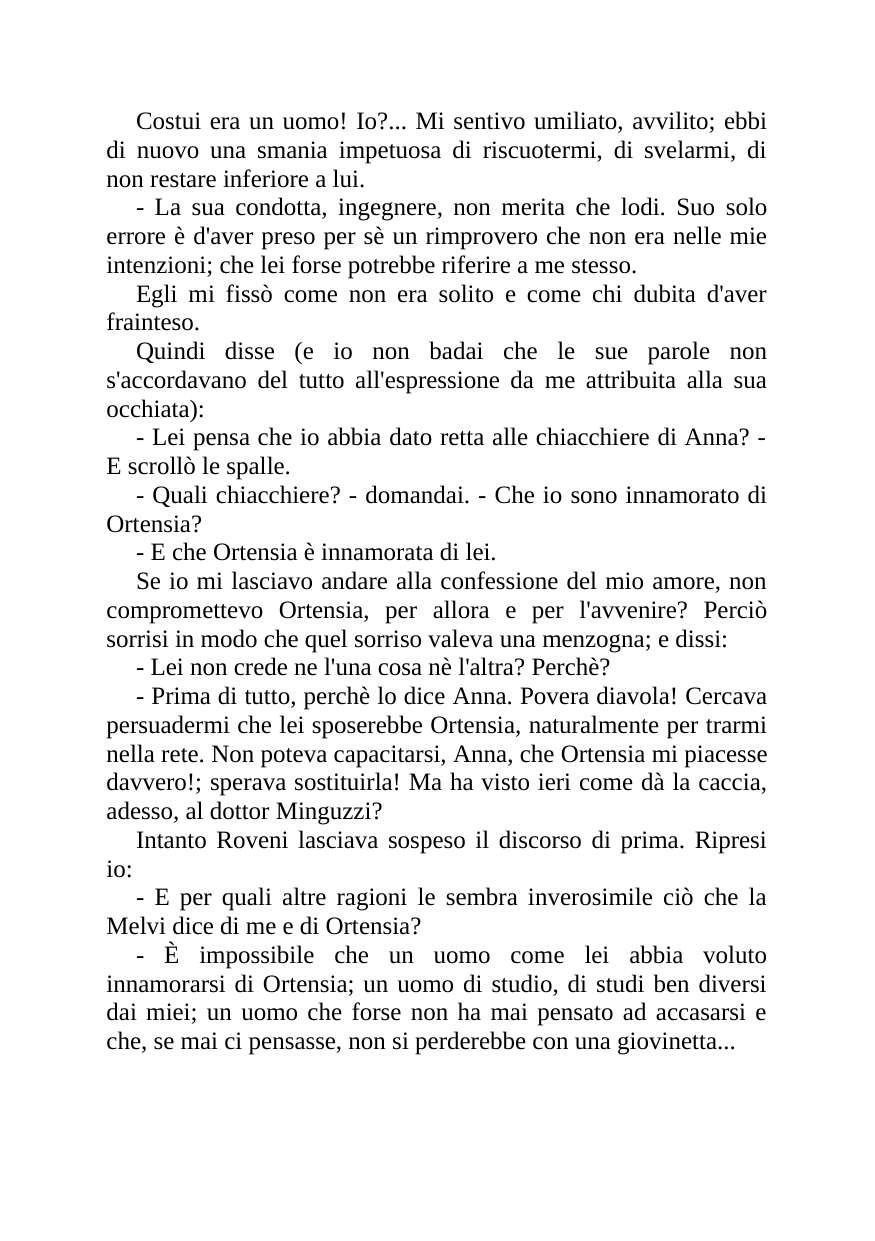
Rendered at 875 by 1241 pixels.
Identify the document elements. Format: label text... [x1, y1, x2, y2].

text - E per quali altre ragioni le sembra inverosimile ciò che la Melvi dice di me e di Ortensia? [106, 882, 768, 940]
text - Lei non crede ne l'una cosa nè l'altra? Perchè? [106, 652, 768, 681]
text Egli mi fissò come non era solito e come chi dubita d'aver frainteso. [106, 279, 768, 336]
text - Quali chiacchiere? - domandai. - Che io sono innamorato di Ortensia? [106, 480, 768, 537]
text Se io mi lasciavo andare alla confessione del mio amore, non compromettevo Ortensia, per allora e per l'avvenire? Perciò sorrisi in modo che quel sorriso valeva una menzogna; e dissi: [106, 566, 768, 652]
text Costui era un uomo! Io?... Mi sentivo umiliato, avvilito; ebbi di nuovo una smania impetuosa di riscuotermi, di svelarmi, di non restare inferiore a lui. [106, 106, 768, 192]
text - Prima di tutto, perchè lo dice Anna. Povera diavola! Cercava persuadermi che lei sposerebbe Ortensia, naturalmente per trarmi nella rete. Non poteva capacitarsi, Anna, che Ortensia mi piacesse davvero!; sperava sostituirla! Ma ha visto ieri come dà la caccia, adesso, al dottor Minguzzi? [106, 681, 768, 825]
text Intanto Roveni lasciava sospeso il discorso di prima. Ripresi io: [106, 825, 768, 882]
text - È impossibile che un uomo come lei abbia voluto innamorarsi di Ortensia; un uomo di studio, di studi ben diversi dai miei; un uomo che forse non ha mai pensato ad accasarsi e che, se mai ci pensasse, non si perderebbe con una giovinetta... [106, 940, 768, 1055]
text - Lei pensa che io abbia dato retta alle chiacchiere di Anna? - E scrollò le spalle. [106, 422, 768, 480]
text Quindi disse (e io non badai che le sue parole non s'accordavano del tutto all'espressione da me attribuita alla sua occhiata): [106, 336, 768, 422]
text - E che Ortensia è innamorata di lei. [106, 537, 768, 566]
text - La sua condotta, ingegnere, non merita che lodi. Suo solo errore è d'aver preso per sè un rimprovero che non era nelle mie intenzioni; che lei forse potrebbe riferire a me stesso. [106, 192, 768, 279]
